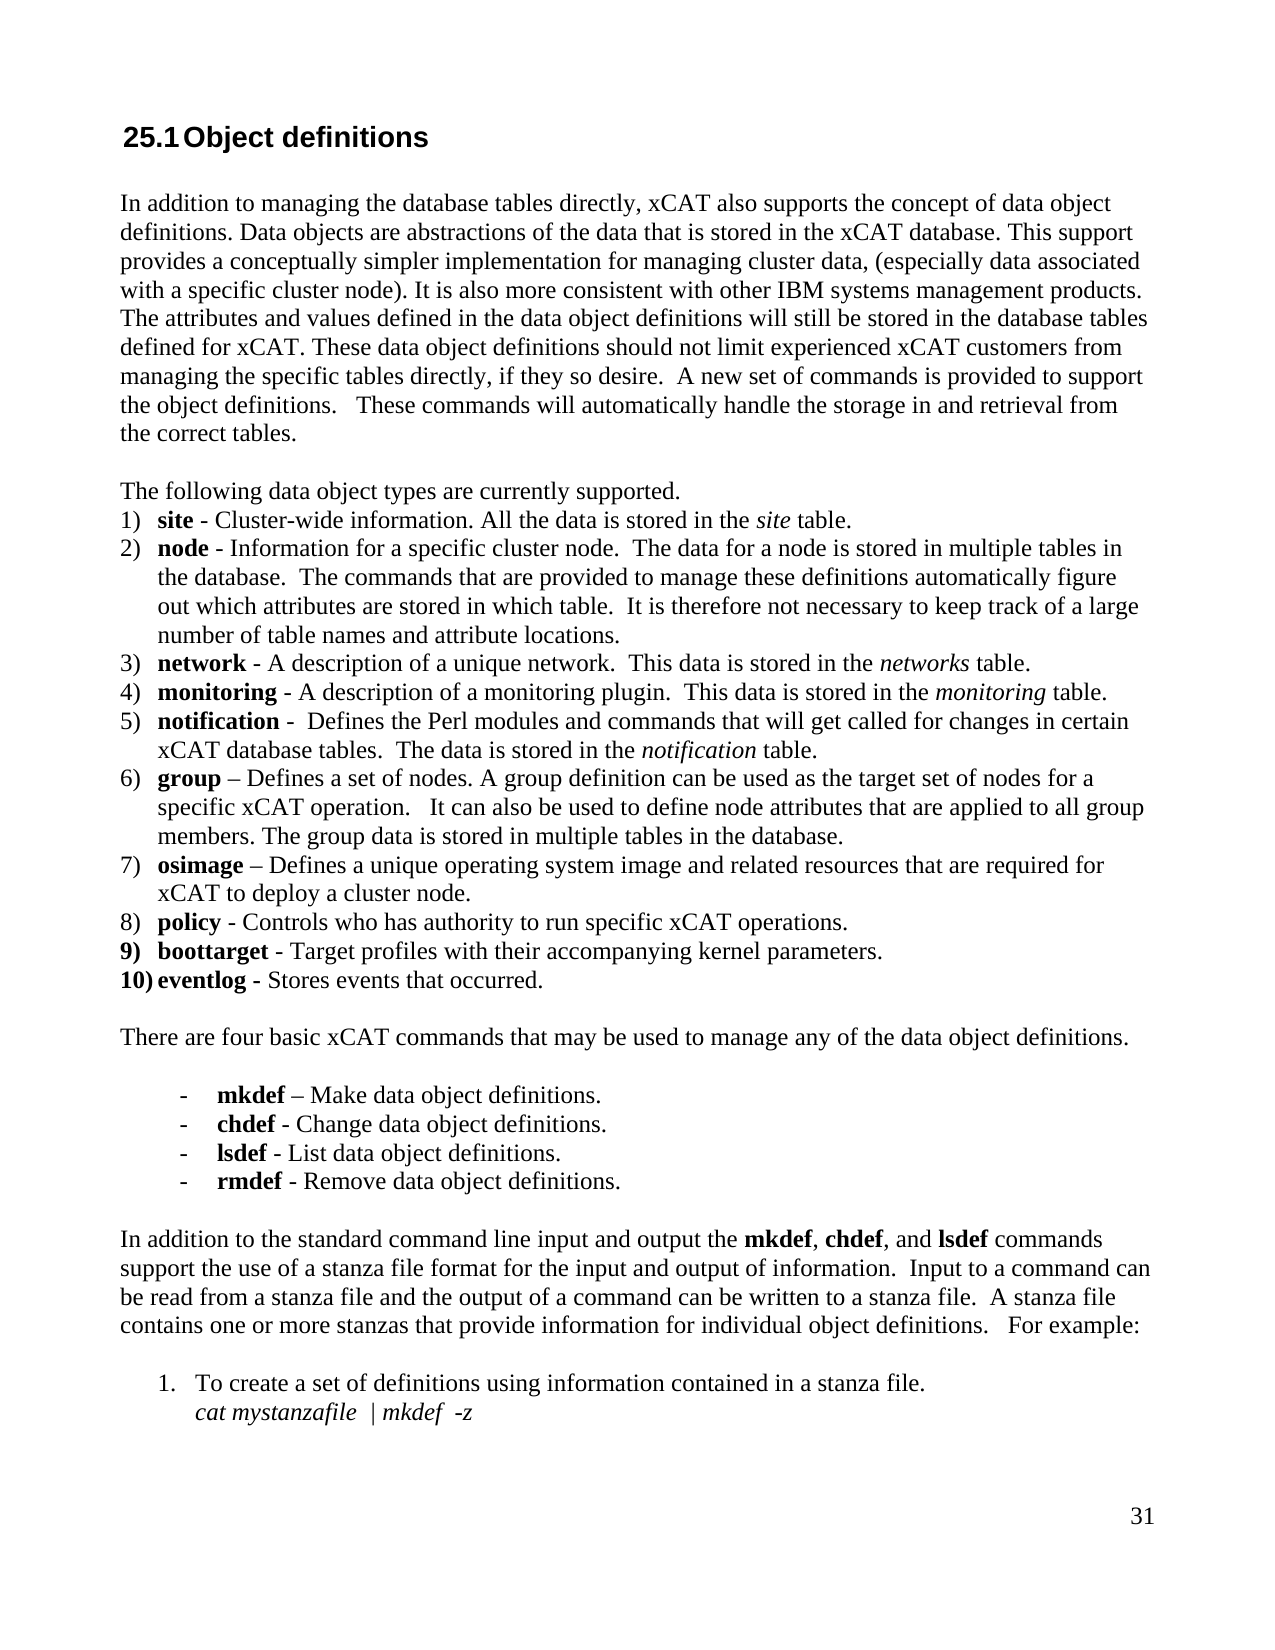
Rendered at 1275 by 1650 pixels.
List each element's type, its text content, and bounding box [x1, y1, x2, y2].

list To create a set of definitions using information contained in a stanza file. [157, 1368, 1155, 1397]
text The following data object types are currently supported. [120, 476, 1155, 505]
text cat mystanzafile | mkdef -z [195, 1397, 1155, 1426]
list lsdef - List data object definitions. [179, 1138, 1155, 1166]
list eventlog - Stores events that occurred. [120, 965, 1155, 993]
list monitoring - A description of a monitoring plugin. This data is stored in the monitoring table. [120, 677, 1155, 706]
list chdef - Change data object definitions. [179, 1109, 1155, 1138]
list group – Defines a set of nodes. A group definition can be used as the target set of nodes for a specific xCAT operation. It can also be used to define node attributes that are applied to all group members. The group data is stored in multiple tables in the database. [120, 763, 1155, 850]
list site - Cluster-wide information. All the data is stored in the site table. [120, 505, 1155, 533]
text In addition to the standard command line input and output the mkdef, chdef, and lsdef commands support the use of a stanza file format for the input and output of information. Input to a command can be read from a stanza file and the output of a command can be written to a stanza file. A stanza file contains one or more stanzas that provide information for individual object definitions. For example: [120, 1224, 1155, 1339]
list policy - Controls who has authority to run specific xCAT operations. [120, 907, 1155, 936]
text In addition to managing the database tables directly, xCAT also supports the concept of data object definitions. Data objects are abstractions of the data that is stored in the xCAT database. This support provides a conceptually simpler implementation for managing cluster data, (especially data associated with a specific cluster node). It is also more consistent with other IBM systems management products. The attributes and values defined in the data object definitions will still be stored in the database tables defined for xCAT. These data object definitions should not limit experienced xCAT customers from managing the specific tables directly, if they so desire. A new set of commands is provided to support the object definitions. These commands will automatically handle the storage in and retrieval from the correct tables. [120, 188, 1155, 447]
list notification - Defines the Perl modules and commands that will get called for changes in certain xCAT database tables. The data is stored in the notification table. [120, 706, 1155, 763]
list osimage – Defines a unique operating system image and related resources that are required for xCAT to deploy a cluster node. [120, 850, 1155, 907]
subtitle Object definitions [123, 120, 1155, 153]
list rmdef - Remove data object definitions. [179, 1166, 1155, 1195]
list mkdef – Make data object definitions. [179, 1080, 1155, 1109]
text There are four basic xCAT commands that may be used to manage any of the data object definitions. [120, 1022, 1155, 1051]
list node - Information for a specific cluster node. The data for a node is stored in multiple tables in the database. The commands that are provided to manage these definitions automatically figure out which attributes are stored in which table. It is therefore not necessary to keep track of a large number of table names and attribute locations. [120, 533, 1155, 648]
list boottarget - Target profiles with their accompanying kernel parameters. [120, 936, 1155, 965]
list network - A description of a unique network. This data is stored in the networks table. [120, 648, 1155, 677]
